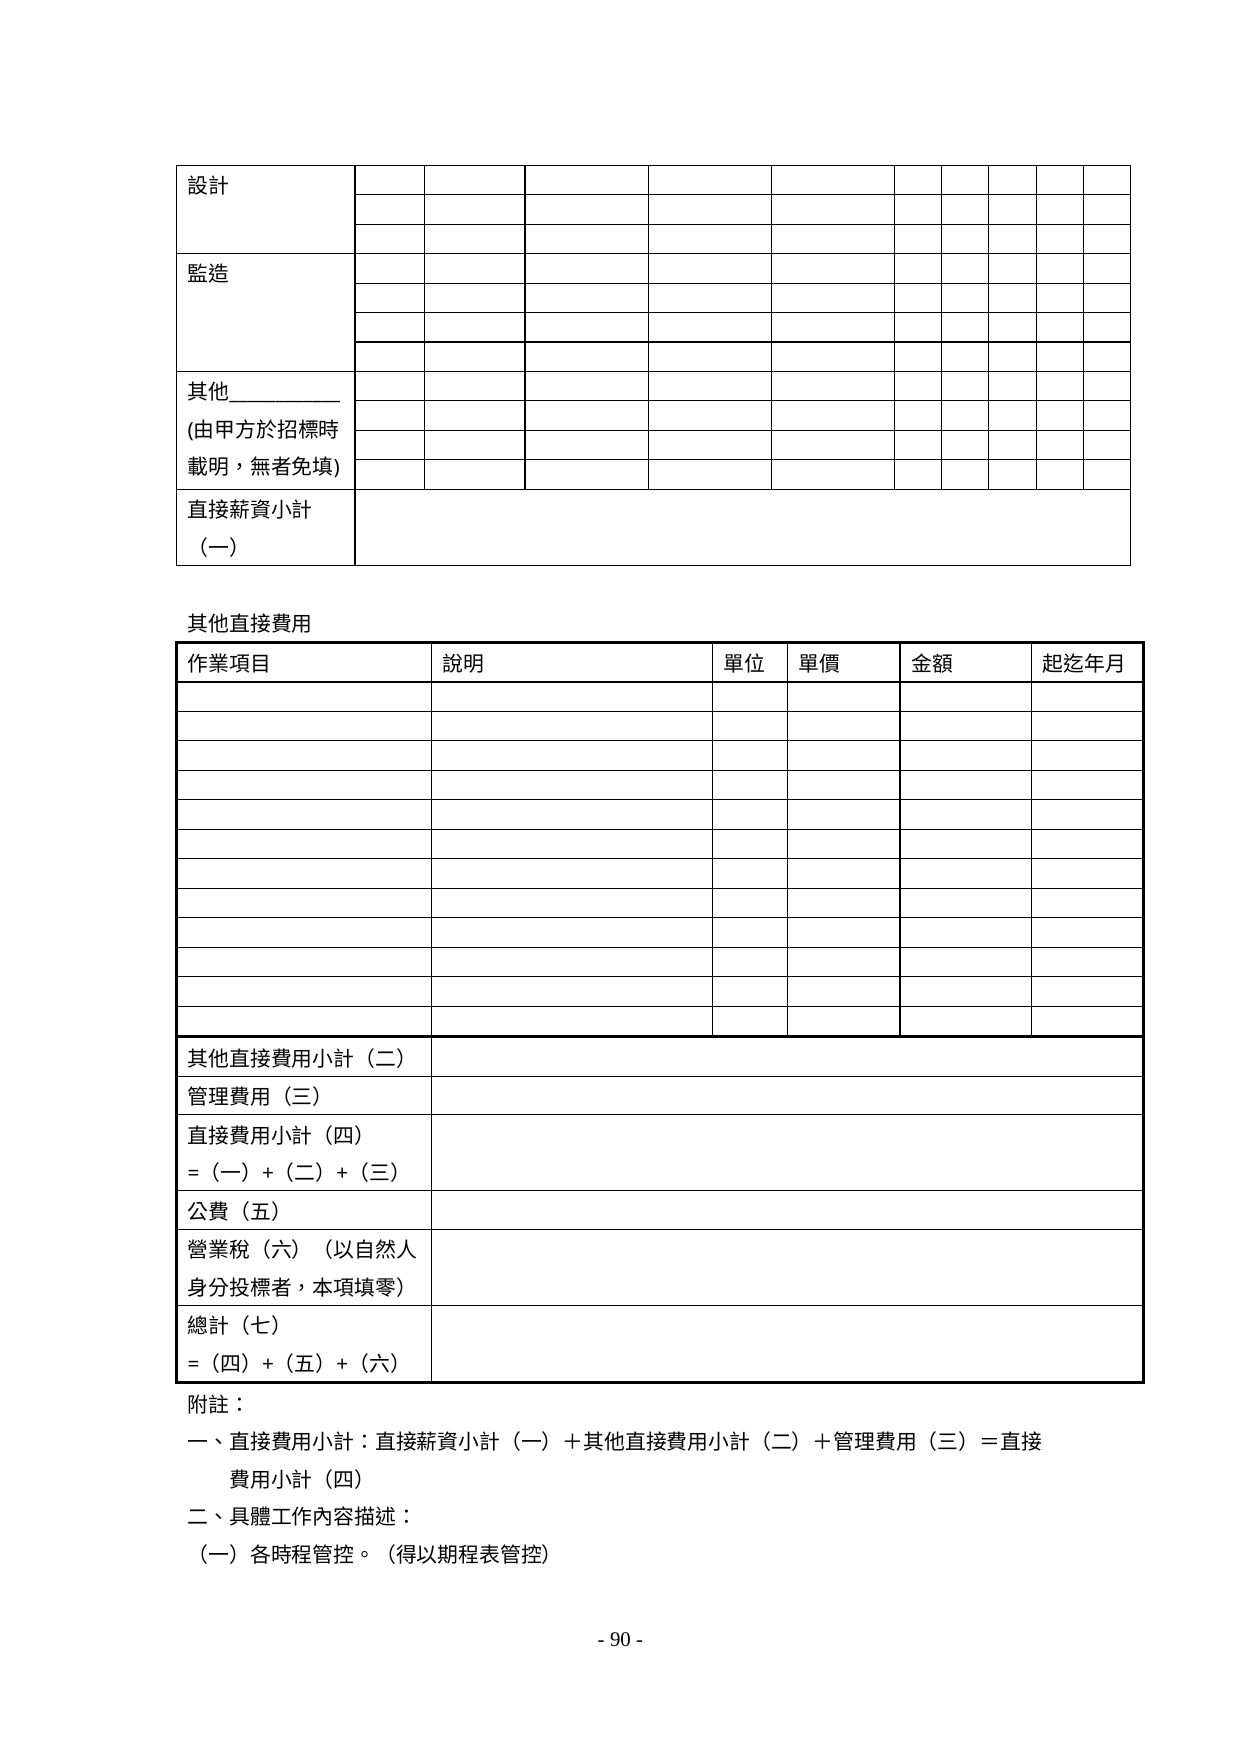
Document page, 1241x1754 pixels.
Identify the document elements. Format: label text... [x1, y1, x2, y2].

table_cell [526, 166, 648, 194]
table_cell [649, 401, 771, 430]
table_cell [895, 431, 941, 459]
table_cell [1084, 343, 1130, 371]
table_cell [772, 401, 894, 430]
table_header 單價 [788, 644, 899, 681]
table_cell [1032, 712, 1142, 740]
table_cell [772, 254, 894, 282]
table_cell [178, 918, 431, 947]
table_cell [772, 166, 894, 194]
table_cell [895, 195, 941, 223]
table_cell [649, 284, 771, 312]
table_cell [942, 254, 988, 282]
table_cell [1084, 460, 1130, 489]
table_cell [713, 800, 787, 829]
table_cell 其他____________(由甲方於招標時載明，無者免填) [177, 372, 354, 489]
table_cell [942, 431, 988, 459]
table_cell [788, 741, 899, 770]
table_cell [1084, 431, 1130, 459]
table_cell [432, 1115, 1142, 1190]
table_cell [895, 166, 941, 194]
table_cell [526, 254, 648, 282]
table_cell [989, 343, 1036, 371]
table_cell [432, 771, 712, 799]
table_cell [649, 460, 771, 489]
table_cell [425, 254, 524, 282]
table_cell [788, 918, 899, 947]
table_cell [772, 313, 894, 341]
table_cell [649, 343, 771, 371]
table_cell [432, 948, 712, 976]
table_cell [425, 284, 524, 312]
table_cell [649, 313, 771, 341]
table_cell [772, 195, 894, 223]
table_cell [942, 460, 988, 489]
table_cell [1032, 683, 1142, 711]
table_cell [178, 683, 431, 711]
table_cell [989, 313, 1036, 341]
table_cell [432, 859, 712, 888]
table_cell [425, 225, 524, 253]
table_cell [989, 431, 1036, 459]
table_cell [713, 771, 787, 799]
table_cell [1084, 284, 1130, 312]
table_cell [1084, 401, 1130, 430]
table_cell [788, 1007, 899, 1035]
table_cell [1037, 284, 1083, 312]
table_cell [713, 977, 787, 1006]
table_cell [1084, 313, 1130, 341]
table_cell [1032, 918, 1142, 947]
table_cell [713, 683, 787, 711]
table_cell [178, 712, 431, 740]
table_cell [526, 195, 648, 223]
table_cell [895, 284, 941, 312]
table_cell [356, 166, 424, 194]
table_cell [178, 889, 431, 917]
table_cell [432, 1306, 1142, 1381]
table_cell [178, 800, 431, 829]
table_cell [526, 372, 648, 400]
table_cell [1032, 1007, 1142, 1035]
table_cell [713, 712, 787, 740]
table_cell [788, 683, 899, 711]
table_cell [788, 771, 899, 799]
table_cell [895, 372, 941, 400]
table_cell [178, 859, 431, 888]
table_cell [178, 771, 431, 799]
table_cell [649, 254, 771, 282]
table_cell [713, 918, 787, 947]
table_cell [649, 372, 771, 400]
table_cell [425, 166, 524, 194]
table_header 起迄年月 [1032, 644, 1142, 681]
table_cell [713, 741, 787, 770]
table_cell [942, 372, 988, 400]
table_cell [895, 313, 941, 341]
table_cell [1037, 431, 1083, 459]
table_cell 營業稅（六）（以自然人身分投標者，本項填零） [178, 1230, 431, 1305]
table_cell [942, 195, 988, 223]
table_cell [432, 800, 712, 829]
table_cell [1084, 254, 1130, 282]
table_cell 直接費用小計（四） =（一）+（二）+（三） [178, 1115, 431, 1190]
table_cell [425, 372, 524, 400]
table_cell 其他直接費用小計（二） [178, 1038, 431, 1076]
table_cell 設計 [177, 166, 354, 253]
table_cell [178, 1007, 431, 1035]
table_cell [1032, 859, 1142, 888]
table_cell [788, 889, 899, 917]
table_cell [432, 830, 712, 858]
table_cell [942, 313, 988, 341]
table_cell [356, 401, 424, 430]
table_cell [942, 166, 988, 194]
table_cell [425, 401, 524, 430]
table_cell [425, 313, 524, 341]
table_cell [432, 683, 712, 711]
table_cell [1032, 977, 1142, 1006]
table_cell [901, 918, 1031, 947]
table_cell 管理費用（三） [178, 1077, 431, 1114]
table_cell [425, 195, 524, 223]
table_cell [788, 977, 899, 1006]
table_cell [895, 225, 941, 253]
table_cell [425, 460, 524, 489]
table_cell [989, 372, 1036, 400]
table_cell [901, 859, 1031, 888]
text 二、具體工作內容描述： [187, 1497, 1053, 1534]
table_cell [356, 195, 424, 223]
table_header 單位 [713, 644, 787, 681]
table_cell [895, 460, 941, 489]
table_cell [356, 254, 424, 282]
table_cell [432, 977, 712, 1006]
table_cell [788, 800, 899, 829]
table_cell [432, 712, 712, 740]
table_cell [432, 918, 712, 947]
table_cell [901, 977, 1031, 1006]
table_cell [901, 948, 1031, 976]
table_cell [942, 401, 988, 430]
table_cell [901, 830, 1031, 858]
table_cell [713, 948, 787, 976]
table_cell [1032, 889, 1142, 917]
table_cell [178, 948, 431, 976]
table_cell [356, 431, 424, 459]
table_cell [901, 1007, 1031, 1035]
table_cell [425, 431, 524, 459]
table_cell [989, 195, 1036, 223]
table_cell [989, 460, 1036, 489]
table_header 說明 [432, 644, 712, 681]
table_cell [356, 372, 424, 400]
table_cell [901, 889, 1031, 917]
table_cell [942, 284, 988, 312]
table_cell [942, 225, 988, 253]
text （一）各時程管控。（得以期程表管控） [187, 1534, 1053, 1572]
table_cell [772, 225, 894, 253]
table_cell [425, 343, 524, 371]
table_cell [356, 225, 424, 253]
table_cell [356, 490, 1130, 565]
table_cell [713, 830, 787, 858]
table_cell [772, 343, 894, 371]
table_cell [989, 401, 1036, 430]
table_cell [901, 741, 1031, 770]
table_cell [989, 225, 1036, 253]
table_cell [895, 254, 941, 282]
table_cell [901, 771, 1031, 799]
table_cell [178, 830, 431, 858]
table_cell 直接薪資小計（一） [177, 490, 354, 565]
table_cell [989, 284, 1036, 312]
table_cell [989, 254, 1036, 282]
table_cell [526, 343, 648, 371]
table_cell [1037, 460, 1083, 489]
table_cell [1084, 372, 1130, 400]
table_cell [356, 284, 424, 312]
table_cell [1032, 830, 1142, 858]
text 一、直接費用小計：直接薪資小計（一）＋其他直接費用小計（二）＋管理費用（三）＝直接費用小計（四） [187, 1422, 1053, 1497]
table_cell [178, 977, 431, 1006]
table_cell [1032, 741, 1142, 770]
table_cell [649, 195, 771, 223]
table_cell 總計（七） =（四）+（五）+（六） [178, 1306, 431, 1381]
table_cell [526, 431, 648, 459]
table_cell [1084, 225, 1130, 253]
table_cell [526, 460, 648, 489]
table_header 作業項目 [178, 644, 431, 681]
table_cell [432, 741, 712, 770]
table_cell [526, 225, 648, 253]
text 其他直接費用 [187, 603, 1053, 641]
table_cell [772, 372, 894, 400]
table_cell [788, 830, 899, 858]
table_header 金額 [901, 644, 1031, 681]
table_cell [772, 460, 894, 489]
table_cell [526, 313, 648, 341]
table_cell [526, 284, 648, 312]
table_cell [713, 859, 787, 888]
table_cell [989, 166, 1036, 194]
table_cell [1032, 948, 1142, 976]
table_cell [895, 343, 941, 371]
table_cell [788, 712, 899, 740]
table_cell [178, 741, 431, 770]
table_cell [1037, 401, 1083, 430]
table_cell [432, 1038, 1142, 1076]
table_cell 監造 [177, 254, 354, 371]
table_cell [1084, 195, 1130, 223]
table_cell [432, 1077, 1142, 1114]
table_cell [772, 284, 894, 312]
table_cell [772, 431, 894, 459]
table_cell [356, 343, 424, 371]
table_cell [649, 166, 771, 194]
table_cell 公費（五） [178, 1191, 431, 1229]
text 附註： [187, 1384, 1053, 1422]
table_cell [895, 401, 941, 430]
table_cell [713, 1007, 787, 1035]
table_cell [432, 1191, 1142, 1229]
table_cell [1037, 343, 1083, 371]
table_cell [1037, 372, 1083, 400]
table_cell [942, 343, 988, 371]
table_cell [713, 889, 787, 917]
table_cell [1037, 254, 1083, 282]
table_cell [1032, 771, 1142, 799]
table_cell [1037, 195, 1083, 223]
table_cell [432, 1007, 712, 1035]
table_cell [1037, 166, 1083, 194]
table_cell [1037, 225, 1083, 253]
table_cell [649, 225, 771, 253]
table_cell [432, 889, 712, 917]
table_cell [901, 800, 1031, 829]
table_cell [432, 1230, 1142, 1305]
table_cell [356, 460, 424, 489]
table_cell [788, 859, 899, 888]
table_cell [356, 313, 424, 341]
table_cell [526, 401, 648, 430]
table_cell [1037, 313, 1083, 341]
table_cell [788, 948, 899, 976]
table_cell [901, 683, 1031, 711]
table_cell [901, 712, 1031, 740]
table_cell [1084, 166, 1130, 194]
table_cell [1032, 800, 1142, 829]
table_cell [649, 431, 771, 459]
